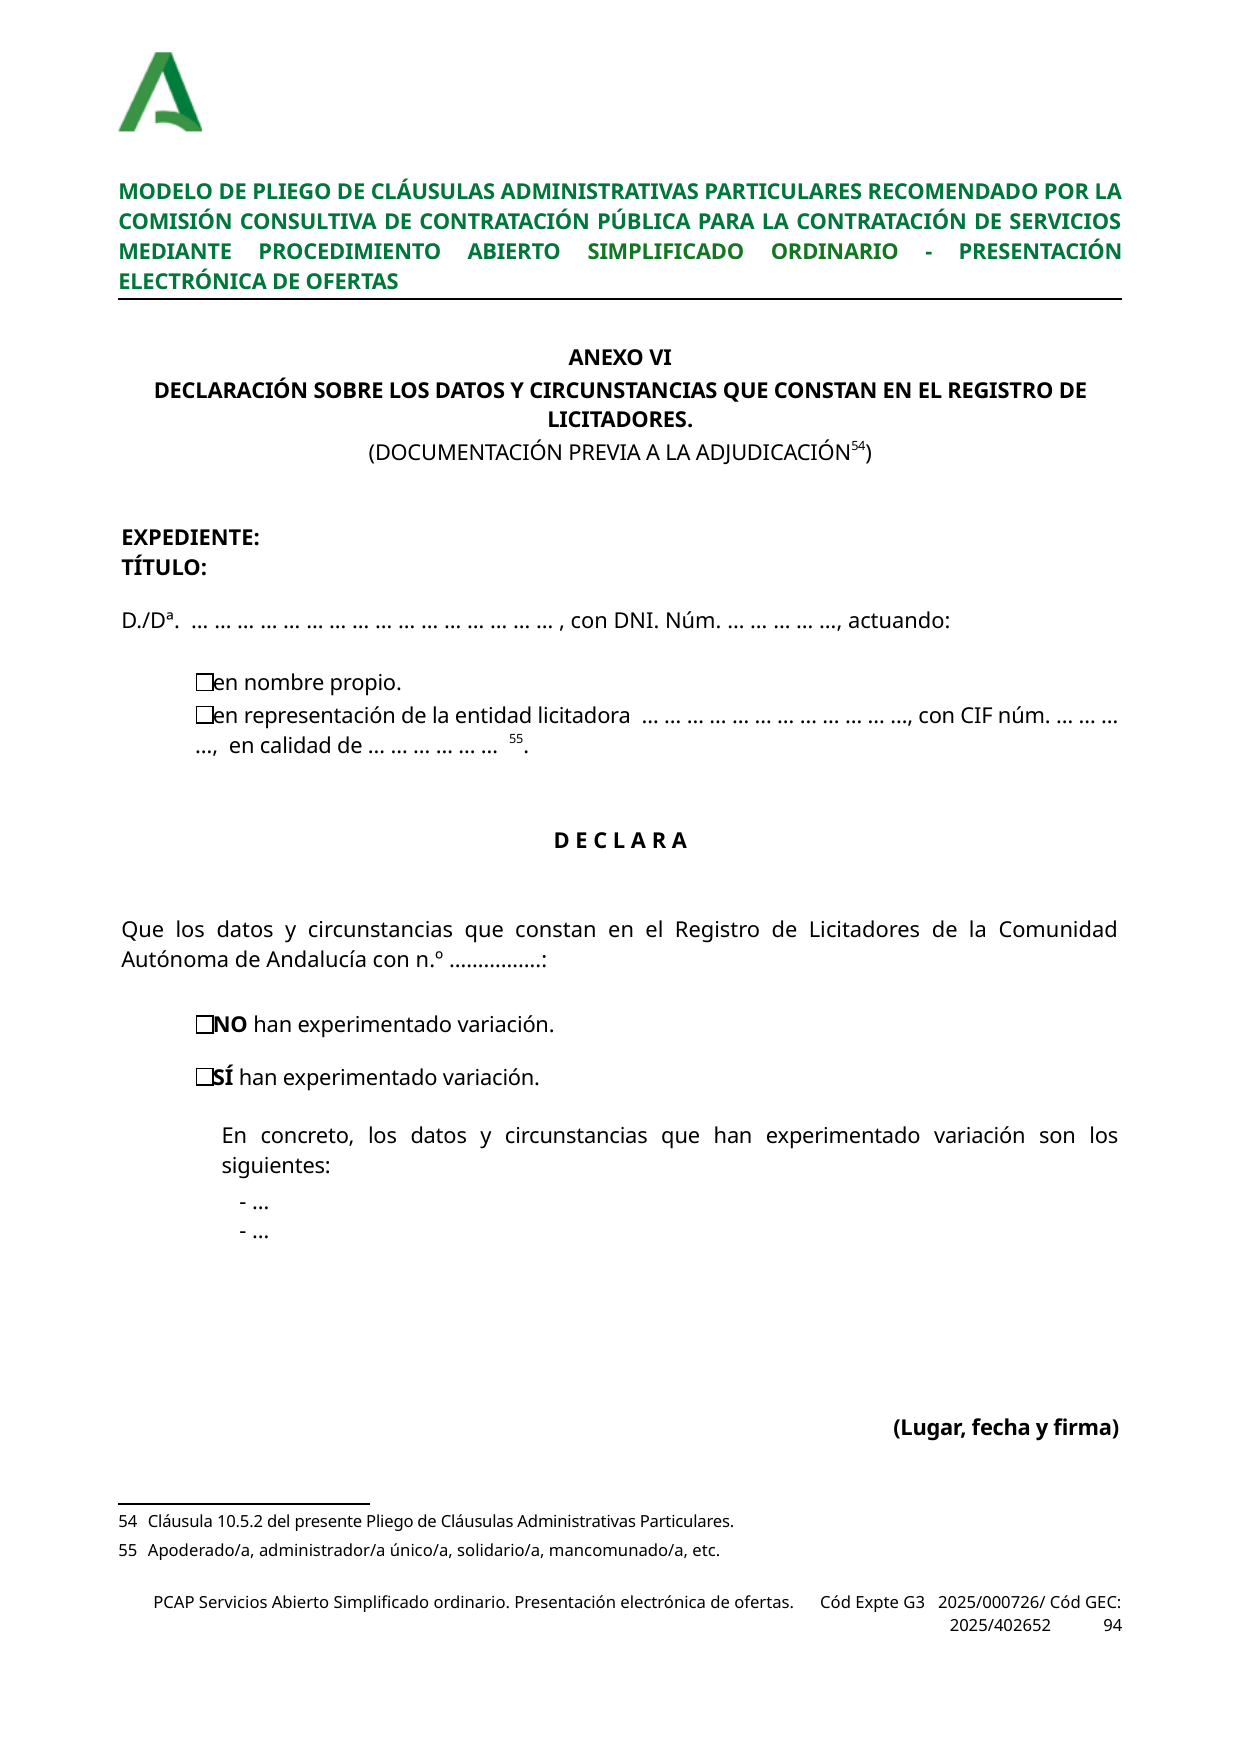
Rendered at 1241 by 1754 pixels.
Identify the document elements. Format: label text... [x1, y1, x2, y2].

text en representación de la entidad licitadora … … … … … … … … … … … …, con CIF núm. … … … …, en calidad de … … … … … … . [192, 697, 1122, 762]
text Que los datos y circunstancias que constan en el Registro de Licitadores de la Comunidad Autónoma de Andalucía con n.º …………….: [118, 914, 1122, 974]
text DECLARACIÓN SOBRE LOS DATOS Y CIRCUNSTANCIAS QUE CONSTAN EN EL REGISTRO DE LICITADORES. [118, 372, 1122, 437]
text TÍTULO: [118, 552, 1122, 582]
text - … [236, 1183, 1122, 1216]
text MODELO DE PLIEGO DE CLÁUSULAS ADMINISTRATIVAS PARTICULARES RECOMENDADO POR LA COMISIÓN CONSULTIVA DE CONTRATACIÓN PÚBLICA PARA LA CONTRATACIÓN DE SERVICIOS MEDIANTE PROCEDIMIENTO ABIERTO SIMPLIFICADO ORDINARIO - PRESENTACIÓN ELECTRÓNICA DE OFERTAS [118, 176, 1122, 298]
text D E C L A R A [118, 825, 1122, 855]
picture [171, 9, 203, 151]
text en nombre propio. [189, 667, 1122, 697]
text Cláusula 10.5.2 del presente Pliego de Cláusulas Administrativas Particulares. [118, 1509, 1122, 1532]
text - … [236, 1216, 1122, 1248]
text En concreto, los datos y circunstancias que han experimentado variación son los siguientes: [218, 1117, 1122, 1183]
text D./Dª. … … … … … … … … … … … … … … … … , con DNI. Núm. … … … … …, actuando: [118, 605, 1122, 634]
text EXPEDIENTE: [118, 522, 1122, 552]
text (Lugar, fecha y firma) [118, 1412, 1122, 1444]
text NO han experimentado variación. [192, 1007, 1122, 1039]
text (DOCUMENTACIÓN PREVIA A LA ADJUDICACIÓN) [118, 437, 1122, 467]
text SÍ han experimentado variación. [192, 1062, 1122, 1092]
text Apoderado/a, administrador/a único/a, solidario/a, mancomunado/a, etc. [118, 1538, 1122, 1561]
text ANEXO VI [118, 342, 1122, 372]
